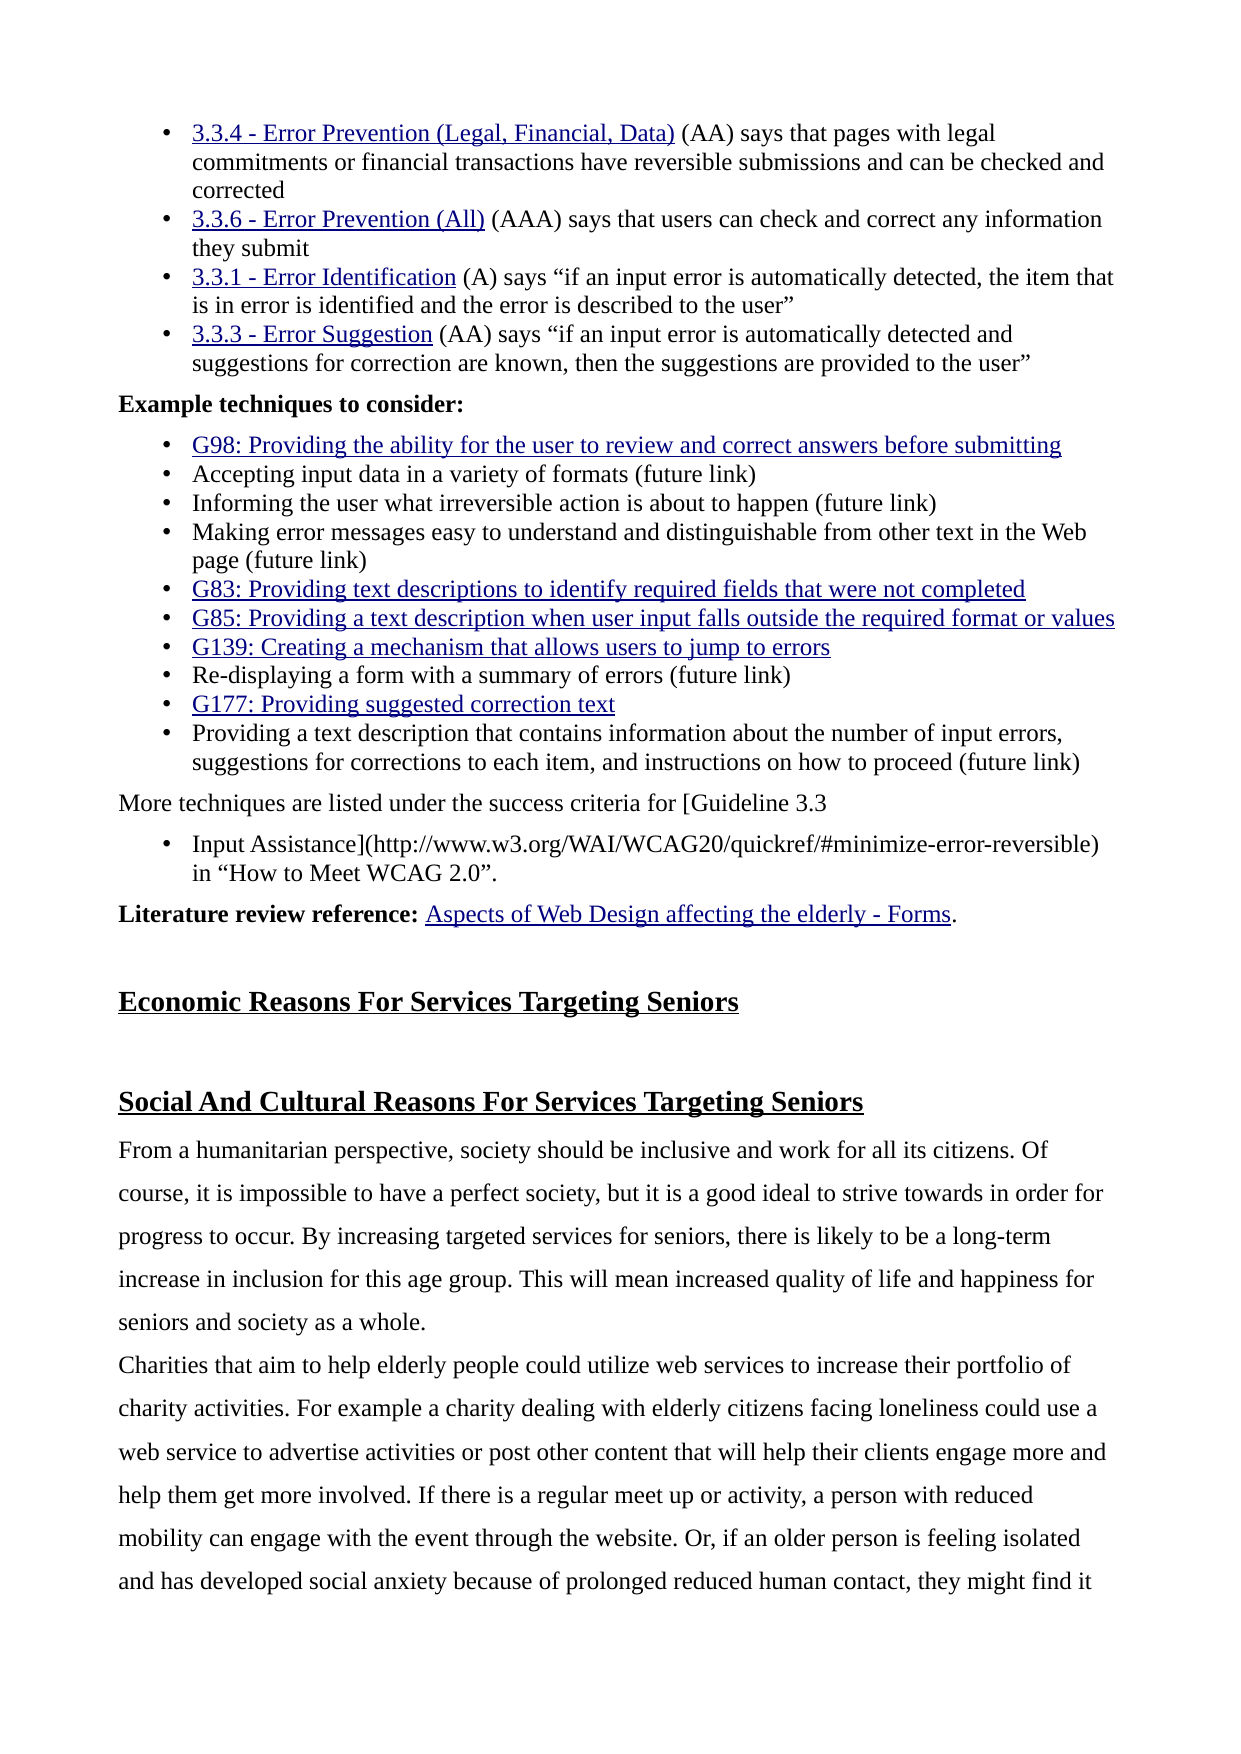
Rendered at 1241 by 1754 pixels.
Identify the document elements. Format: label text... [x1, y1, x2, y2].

text Literature review reference: Aspects of Web Design affecting the elderly - Forms. [118, 899, 1122, 928]
text More techniques are listed under the success criteria for [Guideline 3.3 [118, 788, 1122, 817]
list 3.3.3 - Error Suggestion (AA) says “if an input error is automatically detected and suggestions for correction are known, then the suggestions are provided to the user” [162, 319, 1122, 377]
text Social And Cultural Reasons For Services Targeting Seniors [118, 1084, 1122, 1118]
list 3.3.6 - Error Prevention (All) (AAA) says that users can check and correct any information they submit [162, 204, 1122, 262]
list G139: Creating a mechanism that allows users to jump to errors [162, 632, 1122, 661]
text Charities that aim to help elderly people could utilize web services to increase their portfolio of charity activities. For example a charity dealing with elderly citizens facing loneliness could use a web service to advertise activities or post other content that will help their clients engage more and help them get more involved. If there is a regular meet up or activity, a person with reduced mobility can engage with the event through the website. Or, if an older person is feeling isolated and has developed social anxiety because of prolonged reduced human contact, they might find it [118, 1350, 1122, 1595]
text Economic Reasons For Services Targeting Seniors [118, 984, 1122, 1017]
list Informing the user what irreversible action is about to happen (future link) [162, 488, 1122, 517]
list G83: Providing text descriptions to identify required fields that were not completed [162, 574, 1122, 603]
text Example techniques to consider: [118, 389, 1122, 418]
list Providing a text description that contains information about the number of input errors, suggestions for corrections to each item, and instructions on how to proceed (future link) [162, 718, 1122, 776]
list Re-displaying a form with a summary of errors (future link) [162, 661, 1122, 689]
list Making error messages easy to understand and distinguishable from other text in the Web page (future link) [162, 517, 1122, 574]
list Input Assistance](http://www.w3.org/WAI/WCAG20/quickref/#minimize-error-reversible) in “How to Meet WCAG 2.0”. [162, 829, 1122, 887]
text From a humanitarian perspective, society should be inclusive and work for all its citizens. Of course, it is impossible to have a perfect society, but it is a good ideal to strive towards in order for progress to occur. By increasing targeted services for seniors, there is likely to be a long-term increase in inclusion for this age group. This will mean increased quality of life and happiness for seniors and society as a whole. [118, 1135, 1122, 1336]
list G98: Providing the ability for the user to review and correct answers before submitting [162, 431, 1122, 459]
list G85: Providing a text description when user input falls outside the required format or values [162, 603, 1122, 632]
list Accepting input data in a variety of formats (future link) [162, 459, 1122, 488]
list G177: Providing suggested correction text [162, 689, 1122, 718]
list 3.3.1 - Error Identification (A) says “if an input error is automatically detected, the item that is in error is identified and the error is described to the user” [162, 262, 1122, 319]
list 3.3.4 - Error Prevention (Legal, Financial, Data) (AA) says that pages with legal commitments or financial transactions have reversible submissions and can be checked and corrected [162, 118, 1122, 204]
